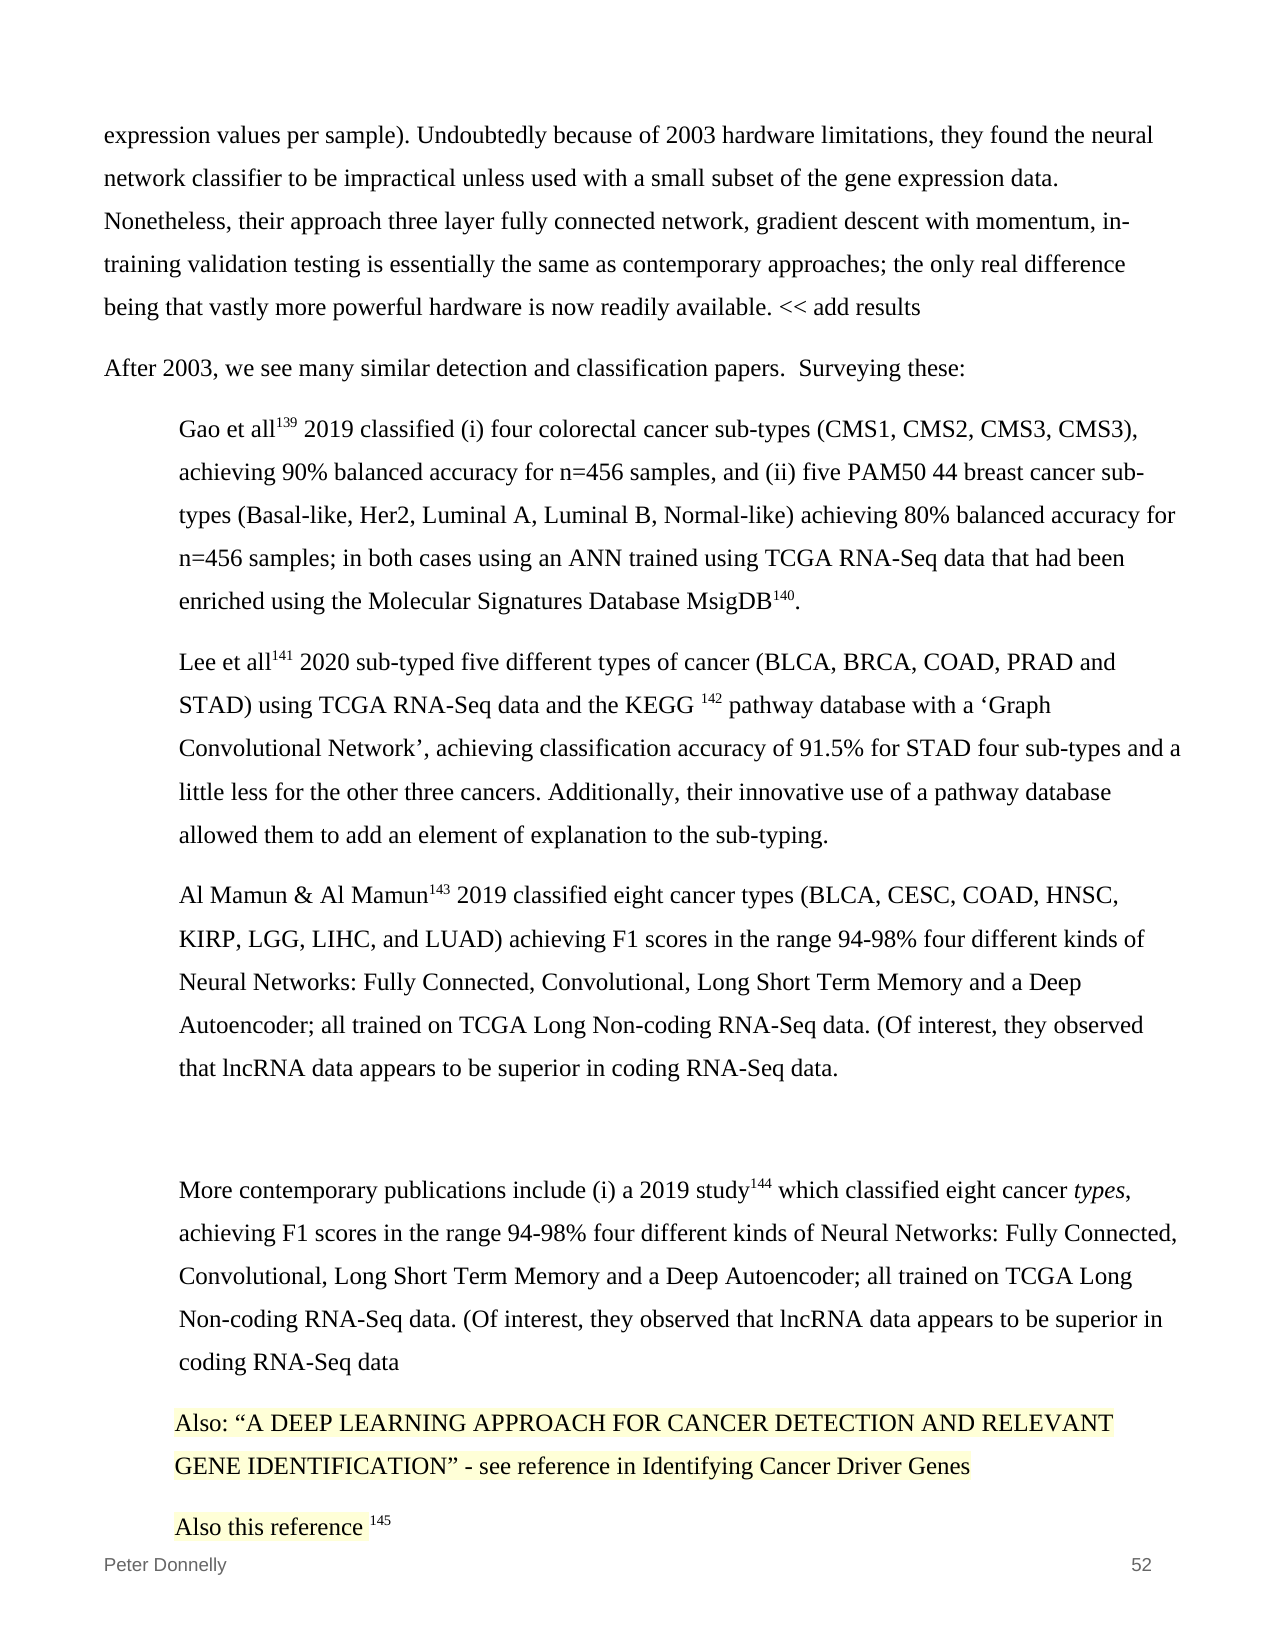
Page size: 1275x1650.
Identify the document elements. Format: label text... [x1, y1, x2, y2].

text More contemporary publications include (i) a 2019 study which classified eight cancer types, achieving F1 scores in the range 94-98% four different kinds of Neural Networks: Fully Connected, Convolutional, Long Short Term Memory and a Deep Autoencoder; all trained on TCGA Long Non-coding RNA-Seq data. (Of interest, they observed that lncRNA data appears to be superior in coding RNA-Seq data [178, 1175, 1181, 1376]
text Also this reference [174, 1512, 1181, 1541]
text After 2003, we see many similar detection and classification papers. Surveying these: [103, 353, 1181, 382]
text Lee et all 2020 sub-typed five different types of cancer (BLCA, BRCA, COAD, PRAD and STAD) using TCGA RNA-Seq data and the KEGG pathway database with a ‘Graph Convolutional Network’, achieving classification accuracy of 91.5% for STAD four sub-types and a little less for the other three cancers. Additionally, their innovative use of a pathway database allowed them to add an element of explanation to the sub-typing. [178, 647, 1181, 848]
text Gao et all 2019 classified (i) four colorectal cancer sub-types (CMS1, CMS2, CMS3, CMS3), achieving 90% balanced accuracy for n=456 samples, and (ii) five PAM50 44 breast cancer sub-types (Basal-like, Her2, Luminal A, Luminal B, Normal-like) achieving 80% balanced accuracy for n=456 samples; in both cases using an ANN trained using TCGA RNA-Seq data that had been enriched using the Molecular Signatures Database MsigDB. [178, 414, 1181, 615]
text Also: “A DEEP LEARNING APPROACH FOR CANCER DETECTION AND RELEVANT GENE IDENTIFICATION” - see reference in Identifying Cancer Driver Genes [174, 1408, 1181, 1480]
text Al Mamun & Al Mamun 2019 classified eight cancer types (BLCA, CESC, COAD, HNSC, KIRP, LGG, LIHC, and LUAD) achieving F1 scores in the range 94-98% four different kinds of Neural Networks: Fully Connected, Convolutional, Long Short Term Memory and a Deep Autoencoder; all trained on TCGA Long Non-coding RNA-Seq data. (Of interest, they observed that lncRNA data appears to be superior in coding RNA-Seq data. [178, 881, 1181, 1082]
text expression values per sample). Undoubtedly because of 2003 hardware limitations, they found the neural network classifier to be impractical unless used with a small subset of the gene expression data. Nonetheless, their approach three layer fully connected network, gradient descent with momentum, in-training validation testing is essentially the same as contemporary approaches; the only real difference being that vastly more powerful hardware is now readily available. << add results [103, 120, 1181, 321]
